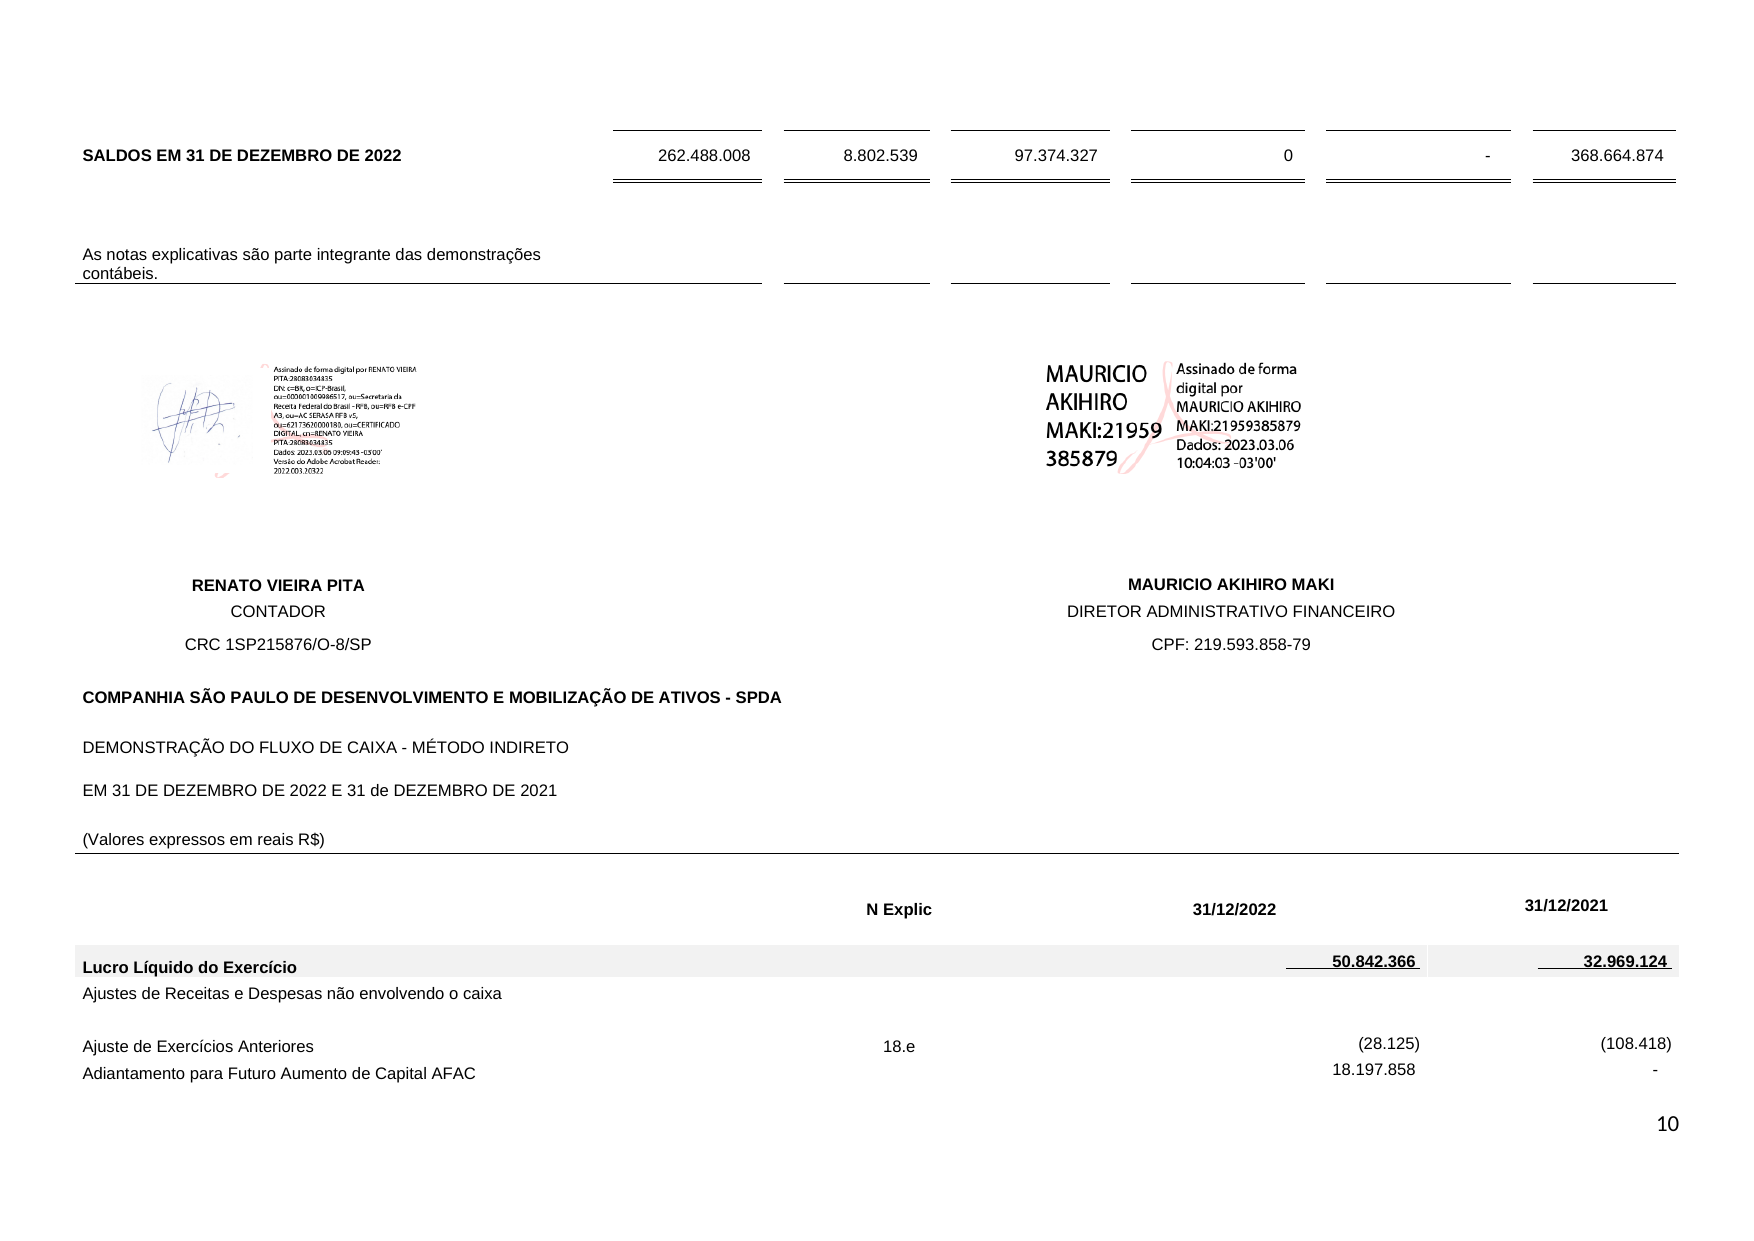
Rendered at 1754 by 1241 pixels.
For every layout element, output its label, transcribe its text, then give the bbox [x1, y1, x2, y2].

table_cell [930, 316, 951, 345]
table_cell [1305, 179, 1326, 212]
table_cell [1533, 595, 1676, 628]
table_cell [777, 977, 1021, 1003]
table_cell [592, 179, 613, 212]
table_cell [777, 919, 1021, 945]
table_cell [75, 104, 481, 130]
table_cell 97.374.327 [951, 131, 1110, 179]
table_cell - [1326, 131, 1511, 179]
table_cell [1021, 873, 1041, 892]
table_cell [930, 575, 951, 595]
table_cell [1131, 284, 1305, 316]
table_cell [777, 826, 1021, 853]
table_cell [1041, 711, 1427, 737]
table_cell [1453, 800, 1679, 826]
table_cell [784, 183, 929, 212]
table_cell [784, 316, 929, 595]
table_cell [592, 212, 613, 244]
table_cell [592, 316, 613, 595]
table_cell [1041, 773, 1427, 800]
table_cell DEMONSTRAÇÃO DO FLUXO DE CAIXA - MÉTODO INDIRETO [75, 738, 777, 773]
table_cell (Valores expressos em reais R$) [75, 826, 777, 853]
table_cell [930, 283, 951, 316]
table_cell Ajuste de Exercícios Anteriores [75, 1030, 777, 1056]
table_cell [75, 800, 777, 826]
table_cell [777, 1056, 1021, 1083]
table_cell [1453, 826, 1679, 853]
table_header COMPANHIA SÃO PAULO DE DESENVOLVIMENTO E MOBILIZAÇÃO DE ATIVOS - SPDA [75, 684, 1679, 711]
table_cell [762, 316, 783, 595]
table_cell [1021, 977, 1041, 1003]
table_cell [1533, 244, 1676, 283]
table_cell [1131, 244, 1305, 283]
table_cell [1021, 919, 1041, 945]
table_cell [1511, 104, 1533, 130]
table_cell [1428, 711, 1453, 737]
table_cell Ajustes de Receitas e Despesas não envolvendo o caixa [75, 977, 777, 1003]
table_cell [762, 595, 783, 628]
table_cell [75, 873, 777, 892]
table_cell [951, 183, 1110, 212]
table_cell [613, 212, 762, 244]
table_cell 32.969.124 [1453, 945, 1679, 977]
table_cell Lucro Líquido do Exercício [75, 945, 777, 977]
table_cell [777, 738, 1021, 773]
table_cell [777, 854, 1021, 873]
table_cell [1021, 826, 1041, 853]
table_cell [1041, 977, 1427, 1003]
table_cell [481, 104, 592, 130]
table_cell [613, 628, 762, 661]
table_cell [930, 244, 951, 283]
table_cell [777, 711, 1021, 737]
table_cell [1453, 773, 1679, 800]
table_cell [1041, 873, 1427, 892]
table_cell [75, 284, 481, 316]
table_cell Adiantamento para Futuro Aumento de Capital AFAC [75, 1056, 777, 1083]
table_cell [1326, 244, 1511, 283]
table_cell [1533, 104, 1676, 130]
table_cell [1533, 212, 1676, 244]
table_cell [930, 628, 951, 661]
table_cell 262.488.008 [613, 131, 762, 179]
table_cell [1511, 595, 1533, 628]
table_cell 31/12/2021 [1453, 892, 1679, 919]
table_cell [784, 104, 929, 130]
table_cell [1021, 800, 1041, 826]
table_cell [930, 179, 951, 212]
table_cell [1131, 183, 1305, 212]
table_cell CRC 1SP215876/O-8/SP [75, 628, 481, 661]
table_cell [613, 595, 762, 628]
table_cell [613, 284, 762, 316]
table_cell [1110, 212, 1131, 244]
table_cell [784, 212, 929, 244]
table_cell [1428, 854, 1453, 873]
table_cell [1511, 283, 1533, 316]
table_cell [1511, 316, 1533, 595]
table_cell [1428, 1003, 1453, 1030]
table_cell CPF: 219.593.858-79 [951, 628, 1511, 661]
table_cell [1021, 773, 1041, 800]
table_cell [1041, 800, 1427, 826]
table_cell [1453, 1003, 1679, 1030]
table_cell [613, 244, 762, 283]
table_cell As notas explicativas são parte integrante das demonstrações contábeis. [75, 244, 592, 283]
table_cell [1041, 919, 1427, 945]
table_cell [1305, 104, 1326, 130]
table_cell [1533, 183, 1676, 212]
table_cell [481, 130, 592, 179]
table_cell [592, 628, 613, 661]
table_cell [1511, 628, 1533, 661]
table_cell [613, 183, 762, 212]
table_cell [75, 179, 481, 212]
table_cell [1305, 283, 1326, 316]
table_cell [1021, 711, 1041, 737]
table_cell [762, 244, 783, 283]
table_cell [762, 628, 783, 661]
table_cell [1110, 104, 1131, 130]
table_cell [1511, 212, 1533, 244]
table_cell [777, 873, 1021, 892]
table_cell [1021, 892, 1041, 919]
table_cell [75, 854, 777, 873]
table_cell (28.125) [1041, 1030, 1427, 1056]
table_cell [481, 595, 592, 628]
table_cell [1453, 738, 1679, 773]
table_cell [762, 283, 783, 316]
table_cell [1511, 244, 1533, 283]
table_cell [777, 800, 1021, 826]
table_cell [777, 1003, 1021, 1030]
table_cell 50.842.366 [1041, 945, 1427, 977]
table_cell [1305, 212, 1326, 244]
table_cell RENATO VIEIRA PITA [75, 316, 481, 595]
table_cell [930, 104, 951, 130]
table_cell [1428, 1056, 1453, 1083]
table_cell [1326, 104, 1511, 130]
table_cell [1041, 738, 1427, 773]
table_cell [1511, 130, 1533, 179]
table_cell [1453, 854, 1679, 873]
table_cell [1453, 873, 1679, 892]
table_cell [1326, 183, 1511, 212]
table_cell [1305, 244, 1326, 283]
table_cell [1428, 826, 1453, 853]
table_cell [762, 104, 783, 130]
table_cell EM 31 DE DEZEMBRO DE 2022 E 31 de DEZEMBRO DE 2021 [75, 773, 777, 800]
table_cell [1110, 179, 1131, 212]
table_cell [75, 212, 481, 244]
table_cell 8.802.539 [784, 131, 929, 179]
table_cell [951, 212, 1110, 244]
table_cell - [1453, 1056, 1679, 1083]
table_cell [75, 919, 777, 945]
table_cell [75, 1003, 777, 1030]
table_cell [1453, 711, 1679, 737]
table_cell [930, 595, 951, 628]
table_cell [481, 628, 592, 661]
table_cell [1428, 873, 1453, 892]
table_cell [592, 104, 613, 130]
table_cell [1041, 1003, 1427, 1030]
table_cell [1428, 977, 1453, 1003]
table_cell [481, 284, 592, 316]
table_cell [784, 595, 929, 628]
table_cell [1041, 854, 1427, 873]
table_cell [1453, 919, 1679, 945]
table_cell [75, 892, 777, 919]
table_cell [1511, 179, 1533, 212]
table_cell [951, 284, 1110, 316]
table_cell 18.e [777, 1030, 1021, 1056]
table_cell [784, 244, 929, 283]
table_cell [592, 284, 613, 316]
table_cell [784, 628, 929, 661]
table_cell [1021, 945, 1041, 977]
table_cell [1533, 628, 1676, 661]
table_cell [592, 130, 613, 179]
table_cell (108.418) [1453, 1030, 1679, 1056]
table_cell 18.197.858 [1041, 1056, 1427, 1083]
table_cell [613, 104, 762, 130]
table_cell 0 [1131, 131, 1305, 179]
table_cell [1110, 283, 1131, 316]
table_cell [75, 711, 777, 737]
table_cell [1021, 738, 1041, 773]
table_cell [481, 212, 592, 244]
table_cell [777, 945, 1021, 977]
table_cell [1453, 977, 1679, 1003]
table_cell [1428, 892, 1453, 919]
table_cell DIRETOR ADMINISTRATIVO FINANCEIRO [951, 595, 1511, 628]
table_cell [951, 104, 1110, 130]
table_cell [1110, 244, 1131, 283]
table_cell [930, 212, 951, 244]
table_cell N Explic [777, 892, 1021, 919]
table_cell [1021, 1003, 1041, 1030]
table_cell 31/12/2022 [1041, 892, 1427, 919]
table_cell [784, 284, 929, 316]
table_cell [951, 244, 1110, 283]
table_cell [613, 316, 762, 595]
table_cell 368.664.874 [1533, 131, 1676, 179]
table_cell [1326, 284, 1511, 316]
table_cell [1533, 316, 1676, 595]
table_cell [481, 316, 592, 595]
table_cell [762, 130, 783, 179]
table_cell [481, 179, 592, 212]
table_cell [1021, 854, 1041, 873]
table_cell CONTADOR [75, 595, 481, 628]
table_cell [1110, 130, 1131, 179]
table_cell [1428, 945, 1453, 977]
table_cell [1021, 1030, 1041, 1056]
table_cell [1428, 800, 1453, 826]
table_cell [777, 773, 1021, 800]
table_cell [1428, 919, 1453, 945]
table_cell MAURICIO AKIHIRO MAKI [904, 316, 1511, 595]
table_cell [930, 130, 951, 179]
table_cell [592, 244, 613, 283]
table_cell [1428, 1030, 1453, 1056]
table_cell [1428, 773, 1453, 800]
table_cell [1131, 104, 1305, 130]
table_cell [1041, 826, 1427, 853]
table_cell [1131, 212, 1305, 244]
table_cell [592, 595, 613, 628]
table_cell SALDOS EM 31 DE DEZEMBRO DE 2022 [75, 130, 481, 179]
table_cell [1021, 1056, 1041, 1083]
table_cell [1326, 212, 1511, 244]
table_cell [762, 179, 783, 212]
table_cell [762, 212, 783, 244]
table_cell [1428, 738, 1453, 773]
table_cell [1533, 284, 1676, 316]
table_cell [1305, 130, 1326, 179]
